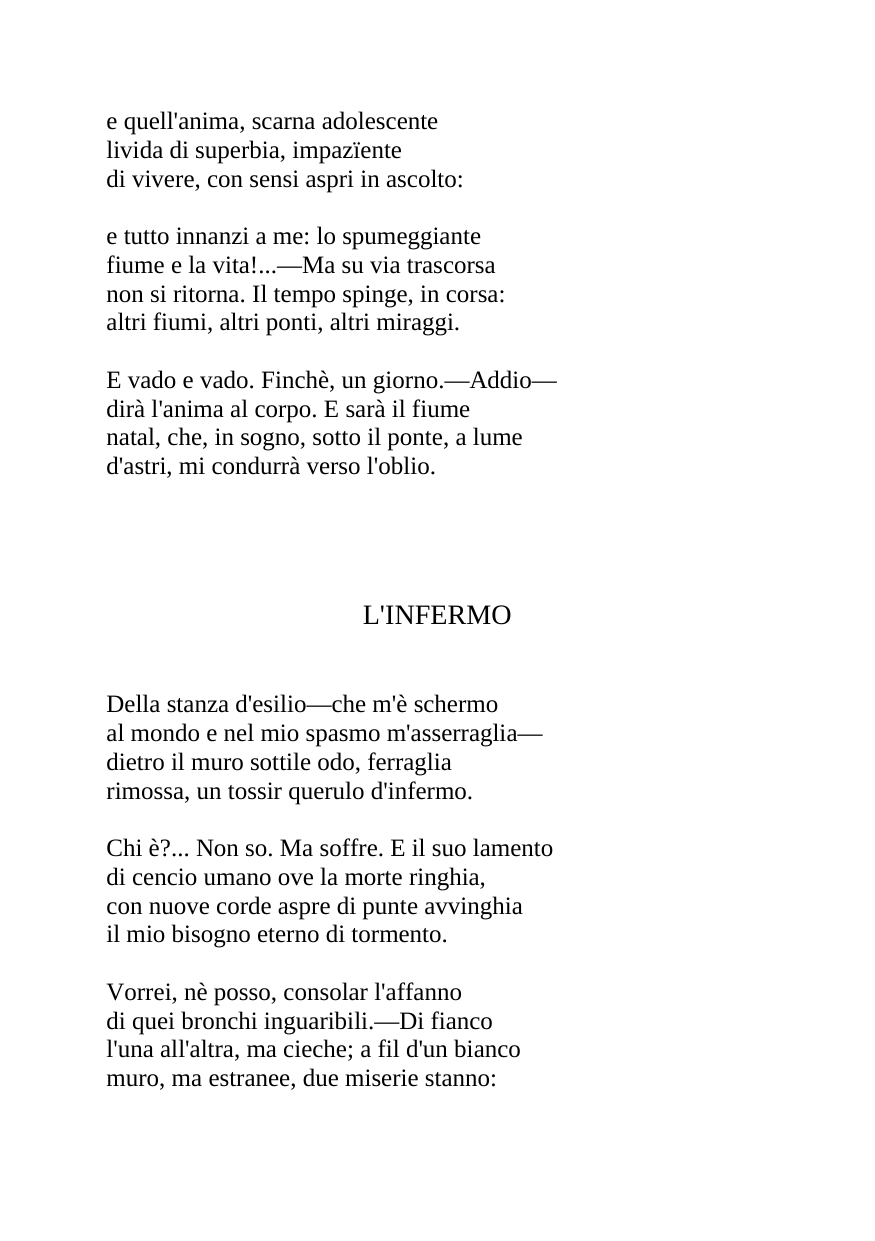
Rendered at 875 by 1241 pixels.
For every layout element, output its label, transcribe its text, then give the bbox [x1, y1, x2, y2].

text di cencio umano ove la morte ringhia, [106, 862, 768, 891]
text E vado e vado. Finchè, un giorno.—Addio— [106, 365, 768, 394]
text natal, che, in sogno, sotto il ponte, a lume [106, 422, 768, 451]
text non si ritorna. Il tempo spinge, in corsa: [106, 279, 768, 307]
text dietro il muro sottile odo, ferraglia [106, 747, 768, 776]
text Vorrei, nè posso, consolar l'affanno [106, 977, 768, 1006]
text muro, ma estranee, due miserie stanno: [106, 1063, 768, 1092]
text altri fiumi, altri ponti, altri miraggi. [106, 307, 768, 336]
text il mio bisogno eterno di tormento. [106, 919, 768, 948]
text livida di superbia, impazïente [106, 135, 768, 164]
text fiume e la vita!...—Ma su via trascorsa [106, 250, 768, 279]
text di quei bronchi inguaribili.—Di fianco [106, 1006, 768, 1034]
text dirà l'anima al corpo. E sarà il fiume [106, 394, 768, 422]
text d'astri, mi condurrà verso l'oblio. [106, 451, 768, 480]
text e tutto innanzi a me: lo spumeggiante [106, 221, 768, 250]
text al mondo e nel mio spasmo m'asserraglia— [106, 718, 768, 747]
text Chi è?... Non so. Ma soffre. E il suo lamento [106, 833, 768, 862]
subtitle L'INFERMO [106, 598, 768, 631]
text e quell'anima, scarna adolescente [106, 106, 768, 135]
text Della stanza d'esilio—che m'è schermo [106, 689, 768, 718]
text l'una all'altra, ma cieche; a fil d'un bianco [106, 1034, 768, 1063]
text con nuove corde aspre di punte avvinghia [106, 891, 768, 919]
text rimossa, un tossir querulo d'infermo. [106, 776, 768, 804]
text di vivere, con sensi aspri in ascolto: [106, 164, 768, 192]
